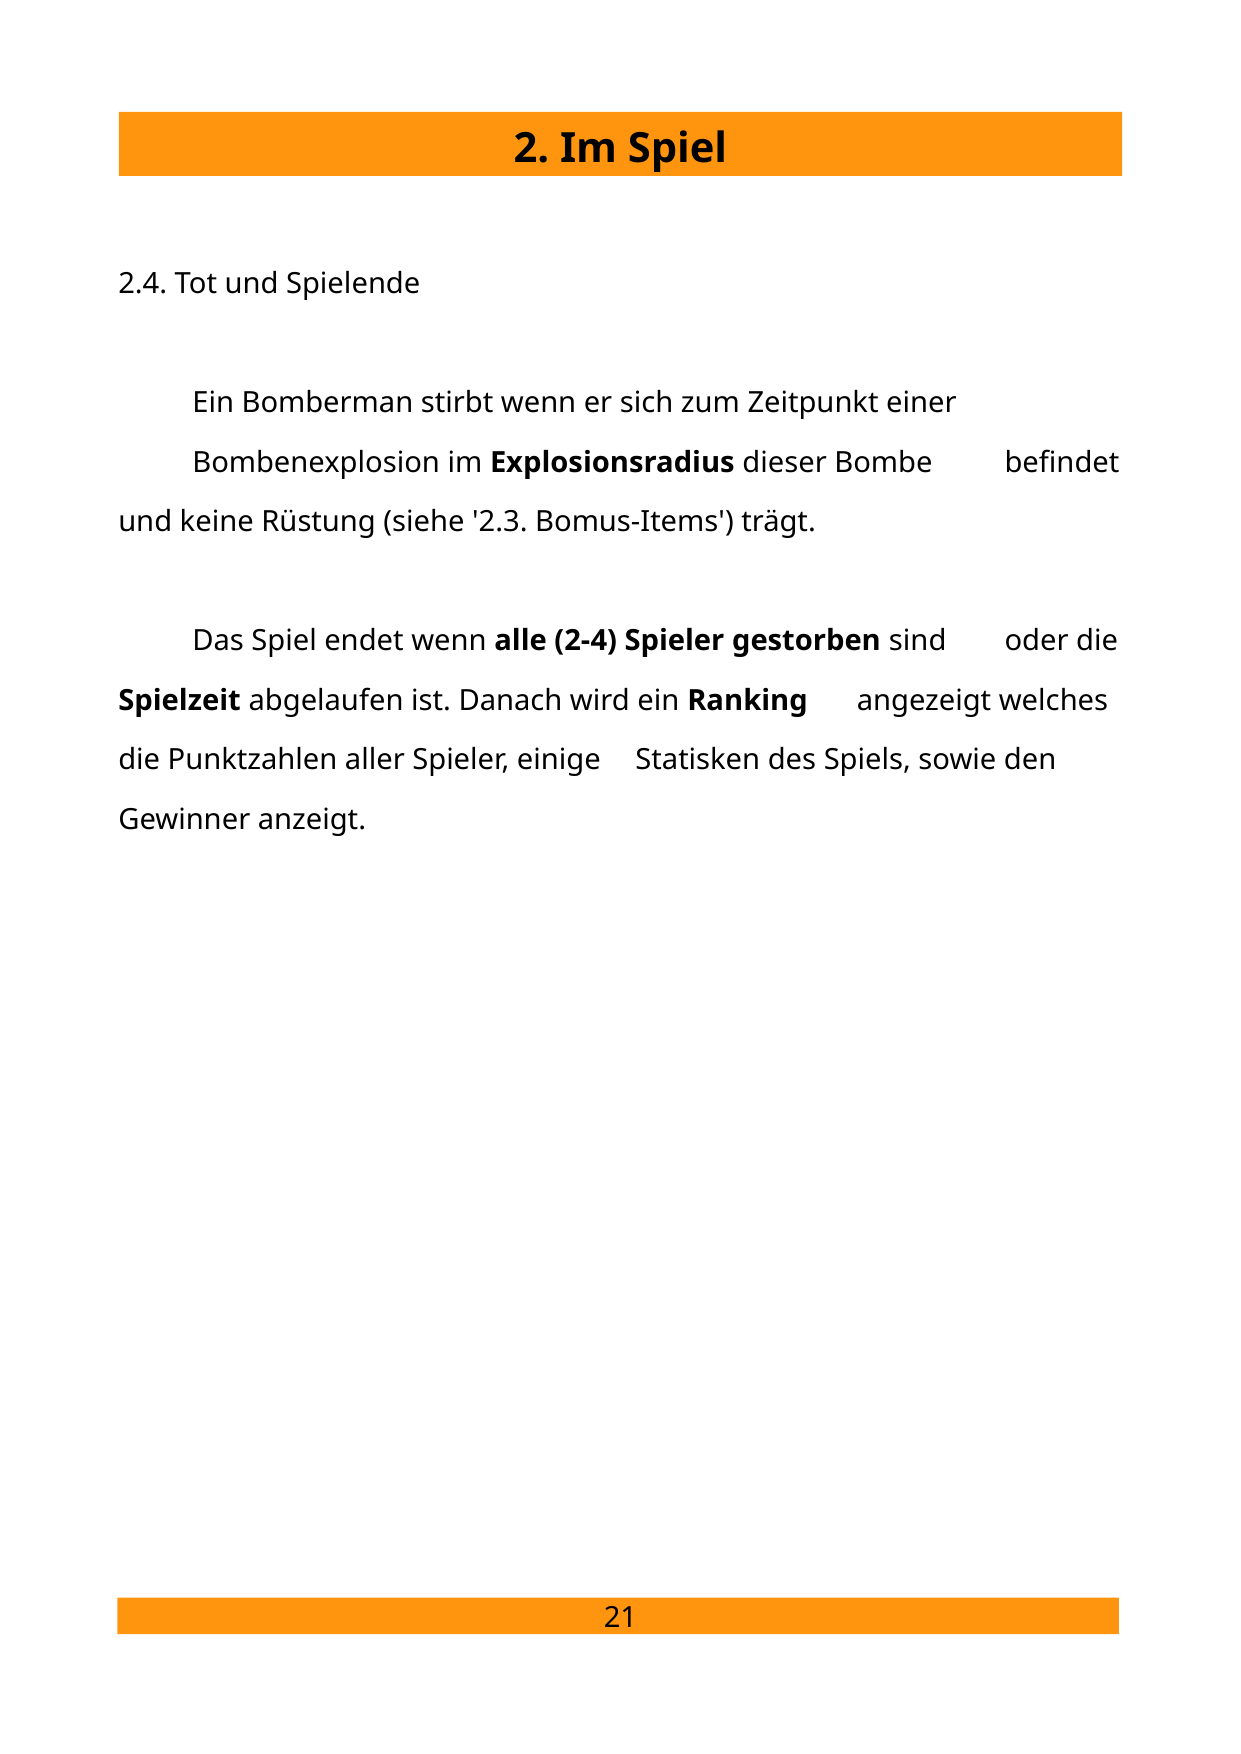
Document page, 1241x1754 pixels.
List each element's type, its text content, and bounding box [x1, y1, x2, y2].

text Das Spiel endet wenn alle (2-4) Spieler gestorben sind oder die Spielzeit abgelaufen ist. Danach wird ein Ranking angezeigt welches die Punktzahlen aller Spieler, einige Statisken des Spiels, sowie den Gewinner anzeigt. [118, 619, 1122, 838]
text Ein Bomberman stirbt wenn er sich zum Zeitpunkt einer Bombenexplosion im Explosionsradius dieser Bombe befindet und keine Rüstung (siehe '2.3. Bomus-Items') trägt. [118, 382, 1122, 540]
text 2.4. Tot und Spielende [118, 263, 1122, 302]
